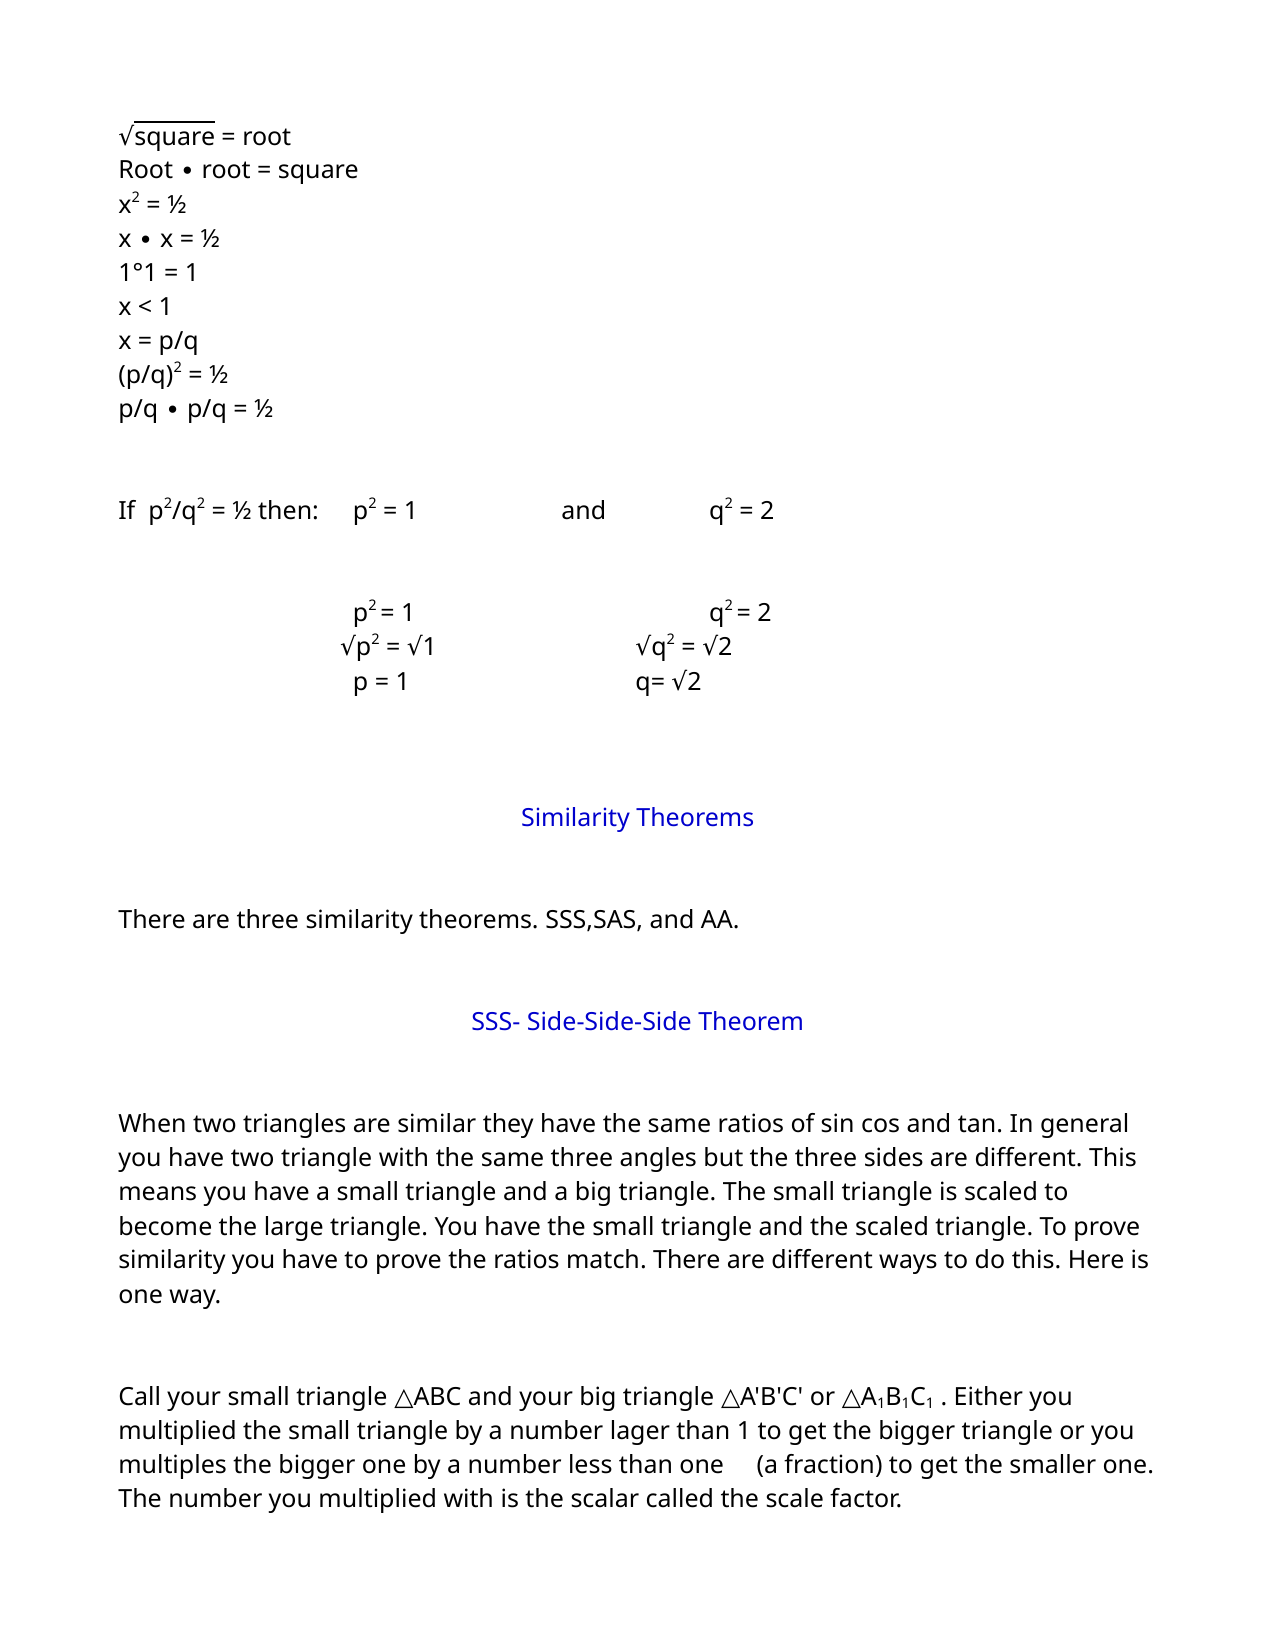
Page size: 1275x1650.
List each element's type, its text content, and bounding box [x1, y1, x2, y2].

text x < 1 [118, 288, 1157, 322]
text (p/q)2 = ½ [118, 357, 1157, 391]
text Call your small triangle △ABC and your big triangle △A'B'C' or △A1B1C1 . Either you multiplied the small triangle by a number lager than 1 to get the bigger triangle or you multiples the bigger one by a number less than one (a fraction) to get the smaller one. The number you multiplied with is the scalar called the scale factor. [118, 1378, 1157, 1515]
text Root ∙ root = square [118, 152, 1157, 186]
text √square = root [118, 118, 1157, 152]
text x = p/q [118, 322, 1157, 357]
text x2 = ½ [118, 186, 1157, 220]
text p2 = 1 q2 = 2 [118, 595, 1157, 629]
text √p2 = √1 √q2 = √2 [118, 629, 1157, 663]
text If p2/q2 = ½ then: p2 = 1 and q2 = 2 [118, 493, 1157, 527]
text Similarity Theorems [118, 799, 1157, 833]
text There are three similarity theorems. SSS,SAS, and AA. [118, 902, 1157, 936]
text 1°1 = 1 [118, 254, 1157, 288]
text x ∙ x = ½ [118, 220, 1157, 254]
text p = 1 q= √2 [118, 663, 1157, 697]
text SSS- Side-Side-Side Theorem [118, 1004, 1157, 1038]
text p/q ∙ p/q = ½ [118, 391, 1157, 425]
text When two triangles are similar they have the same ratios of sin cos and tan. In general you have two triangle with the same three angles but the three sides are different. This means you have a small triangle and a big triangle. The small triangle is scaled to become the large triangle. You have the small triangle and the scaled triangle. To prove similarity you have to prove the ratios match. There are different ways to do this. Here is one way. [118, 1106, 1157, 1310]
